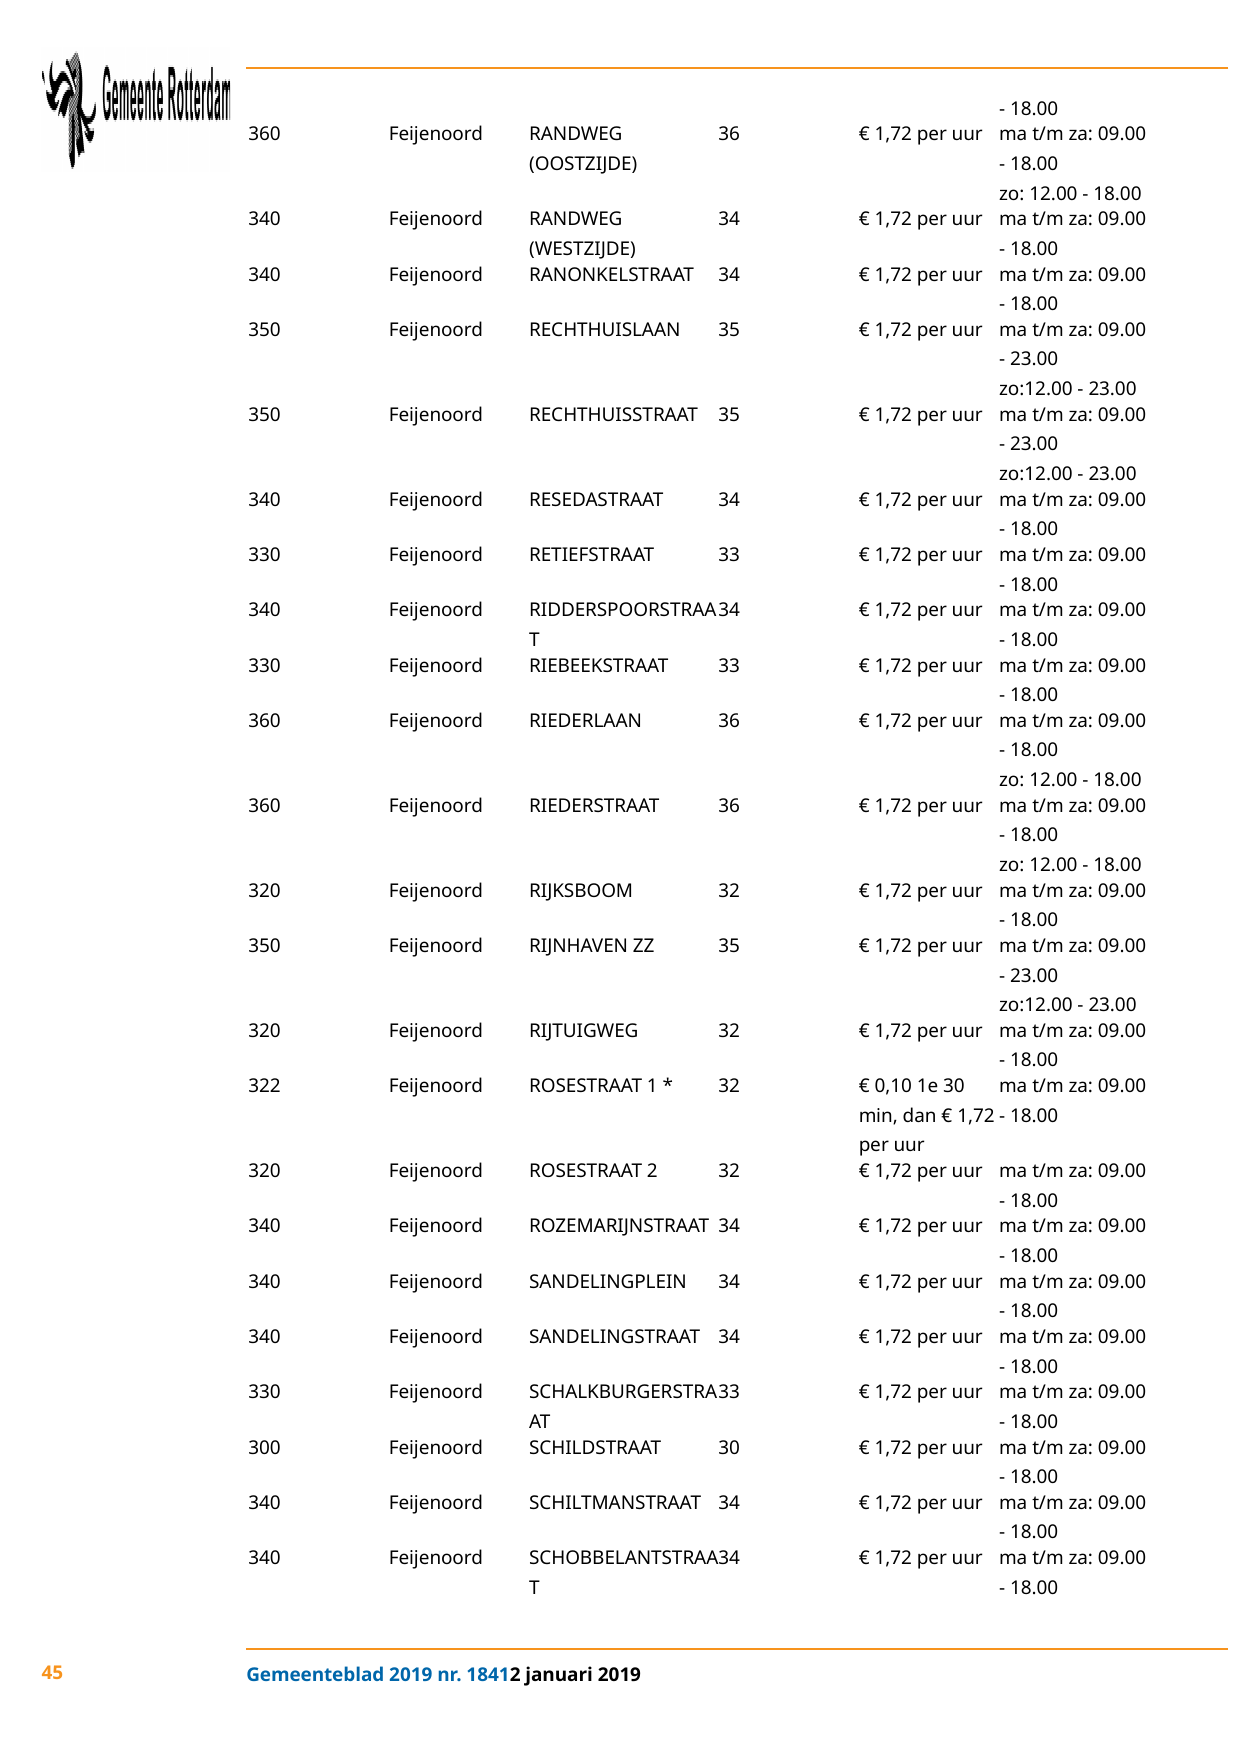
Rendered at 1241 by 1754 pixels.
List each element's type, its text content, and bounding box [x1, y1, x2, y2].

table_cell € 1,72 per uur [859, 261, 999, 316]
table_cell 330 [248, 541, 388, 596]
table_cell Feijenoord [389, 707, 529, 792]
table_cell RIJKSBOOM [529, 877, 718, 932]
table_cell [718, 95, 858, 121]
table_cell 33 [718, 541, 858, 596]
table_cell ma t/m za: 09.00 - 18.00 [999, 541, 1152, 596]
table_cell 36 [718, 792, 858, 877]
table_cell 340 [248, 486, 388, 541]
table_cell ma t/m za: 09.00 - 18.00 [999, 1157, 1152, 1213]
table_cell ma t/m za: 09.00 - 18.00 [999, 1434, 1152, 1489]
table_cell € 1,72 per uur [859, 401, 999, 486]
table_cell 360 [248, 707, 388, 792]
table_cell - 18.00 [999, 95, 1152, 121]
table_cell 330 [248, 652, 388, 707]
table_cell Feijenoord [389, 596, 529, 652]
table_cell Feijenoord [389, 261, 529, 316]
table_cell [248, 95, 388, 121]
table_cell Feijenoord [389, 1157, 529, 1213]
table_cell 34 [718, 205, 858, 261]
table_cell 340 [248, 596, 388, 652]
table_cell 320 [248, 1017, 388, 1072]
table_cell € 1,72 per uur [859, 205, 999, 261]
table_cell 300 [248, 1434, 388, 1489]
table_cell € 1,72 per uur [859, 541, 999, 596]
table_cell ma t/m za: 09.00 - 18.00 zo: 12.00 - 18.00 [999, 121, 1152, 205]
table_cell 35 [718, 316, 858, 401]
table_cell Feijenoord [389, 792, 529, 877]
table_cell [389, 95, 529, 121]
table_cell ma t/m za: 09.00 - 18.00 [999, 261, 1152, 316]
table_cell RIEBEEKSTRAAT [529, 652, 718, 707]
table_cell ROZEMARIJNSTRAAT [529, 1213, 718, 1268]
table_cell ma t/m za: 09.00 - 18.00 [999, 205, 1152, 261]
table_cell € 1,72 per uur [859, 1017, 999, 1072]
table_cell RANDWEG (OOSTZIJDE) [529, 121, 718, 205]
table_cell € 1,72 per uur [859, 877, 999, 932]
table_cell ma t/m za: 09.00 - 18.00 [999, 1545, 1152, 1600]
table_cell Feijenoord [389, 486, 529, 541]
table_cell € 1,72 per uur [859, 932, 999, 1017]
table_cell 340 [248, 1213, 388, 1268]
table_cell € 1,72 per uur [859, 707, 999, 792]
table_cell Feijenoord [389, 1268, 529, 1323]
table_cell Feijenoord [389, 205, 529, 261]
table_cell SANDELINGSTRAAT [529, 1323, 718, 1378]
table_cell RECHTHUISSTRAAT [529, 401, 718, 486]
table_cell 340 [248, 261, 388, 316]
table_cell SCHOBBELANTSTRAAT [529, 1545, 718, 1600]
table_cell SCHILDSTRAAT [529, 1434, 718, 1489]
table_cell € 1,72 per uur [859, 121, 999, 205]
table_cell SCHALKBURGERSTRAAT [529, 1379, 718, 1434]
table_cell 34 [718, 261, 858, 316]
table_cell € 1,72 per uur [859, 792, 999, 877]
table_cell Feijenoord [389, 1017, 529, 1072]
table_cell € 1,72 per uur [859, 1213, 999, 1268]
table_cell Feijenoord [389, 652, 529, 707]
table_cell RANONKELSTRAAT [529, 261, 718, 316]
table_cell ma t/m za: 09.00 - 18.00 [999, 1268, 1152, 1323]
table_cell € 1,72 per uur [859, 1545, 999, 1600]
table_cell € 1,72 per uur [859, 596, 999, 652]
table_cell Feijenoord [389, 401, 529, 486]
table_cell 320 [248, 1157, 388, 1213]
table_cell 32 [718, 1157, 858, 1213]
table_cell Feijenoord [389, 1073, 529, 1157]
table_cell 34 [718, 1213, 858, 1268]
table_cell ma t/m za: 09.00 - 18.00 [999, 1489, 1152, 1544]
table_cell ma t/m za: 09.00 - 18.00 zo: 12.00 - 18.00 [999, 707, 1152, 792]
table_cell Feijenoord [389, 932, 529, 1017]
table_cell Feijenoord [389, 1545, 529, 1600]
table_cell 340 [248, 1545, 388, 1600]
table_cell 350 [248, 932, 388, 1017]
table_cell 36 [718, 121, 858, 205]
table_cell 360 [248, 121, 388, 205]
table_cell ma t/m za: 09.00 - 23.00 zo:12.00 - 23.00 [999, 401, 1152, 486]
table_cell Feijenoord [389, 1323, 529, 1378]
table_cell RIJTUIGWEG [529, 1017, 718, 1072]
table_cell 35 [718, 932, 858, 1017]
table_cell ma t/m za: 09.00 - 18.00 [999, 652, 1152, 707]
table_cell ma t/m za: 09.00 - 18.00 [999, 1323, 1152, 1378]
table_cell 35 [718, 401, 858, 486]
table_cell ROSESTRAAT 1 * [529, 1073, 718, 1157]
table_cell 33 [718, 1379, 858, 1434]
table_cell RIEDERSTRAAT [529, 792, 718, 877]
table_cell ma t/m za: 09.00 - 23.00 zo:12.00 - 23.00 [999, 316, 1152, 401]
table_cell 33 [718, 652, 858, 707]
table_cell [859, 95, 999, 121]
table_cell 34 [718, 1268, 858, 1323]
table_cell Feijenoord [389, 541, 529, 596]
table_cell 340 [248, 205, 388, 261]
table_cell ma t/m za: 09.00 - 18.00 [999, 1379, 1152, 1434]
table_cell ma t/m za: 09.00 - 18.00 [999, 1017, 1152, 1072]
table_cell € 1,72 per uur [859, 316, 999, 401]
table_cell € 1,72 per uur [859, 1489, 999, 1544]
table_cell Feijenoord [389, 1489, 529, 1544]
table_cell ma t/m za: 09.00 - 18.00 [999, 1213, 1152, 1268]
table_cell 340 [248, 1268, 388, 1323]
table_cell € 0,10 1e 30 min, dan € 1,72 per uur [859, 1073, 999, 1157]
table_cell 32 [718, 877, 858, 932]
table_cell 34 [718, 596, 858, 652]
table_cell Feijenoord [389, 877, 529, 932]
table_cell Feijenoord [389, 1434, 529, 1489]
table_cell RESEDASTRAAT [529, 486, 718, 541]
table_cell SCHILTMANSTRAAT [529, 1489, 718, 1544]
table_cell RECHTHUISLAAN [529, 316, 718, 401]
table_cell 360 [248, 792, 388, 877]
table_cell € 1,72 per uur [859, 1323, 999, 1378]
table_cell 320 [248, 877, 388, 932]
table_cell ROSESTRAAT 2 [529, 1157, 718, 1213]
table_cell € 1,72 per uur [859, 1379, 999, 1434]
table_cell ma t/m za: 09.00 - 18.00 [999, 486, 1152, 541]
table_cell Feijenoord [389, 121, 529, 205]
table_cell RIDDERSPOORSTRAAT [529, 596, 718, 652]
table_cell 340 [248, 1489, 388, 1544]
table_cell RIJNHAVEN ZZ [529, 932, 718, 1017]
table_cell 36 [718, 707, 858, 792]
table_cell 34 [718, 1489, 858, 1544]
table_cell ma t/m za: 09.00 - 18.00 [999, 877, 1152, 932]
table_cell 34 [718, 1545, 858, 1600]
table_cell 34 [718, 486, 858, 541]
table_cell ma t/m za: 09.00 - 18.00 [999, 1073, 1152, 1157]
table_cell 340 [248, 1323, 388, 1378]
table_cell € 1,72 per uur [859, 1434, 999, 1489]
table_cell ma t/m za: 09.00 - 23.00 zo:12.00 - 23.00 [999, 932, 1152, 1017]
table_cell ma t/m za: 09.00 - 18.00 zo: 12.00 - 18.00 [999, 792, 1152, 877]
table_cell RIEDERLAAN [529, 707, 718, 792]
table_cell 32 [718, 1017, 858, 1072]
table_cell 350 [248, 401, 388, 486]
table_cell SANDELINGPLEIN [529, 1268, 718, 1323]
picture [41, 47, 231, 172]
table_cell 30 [718, 1434, 858, 1489]
table_cell 330 [248, 1379, 388, 1434]
table_cell Feijenoord [389, 1379, 529, 1434]
table_cell € 1,72 per uur [859, 1157, 999, 1213]
table_cell € 1,72 per uur [859, 1268, 999, 1323]
table_cell Feijenoord [389, 1213, 529, 1268]
table_cell 34 [718, 1323, 858, 1378]
table_cell Feijenoord [389, 316, 529, 401]
table_cell ma t/m za: 09.00 - 18.00 [999, 596, 1152, 652]
table_cell RANDWEG (WESTZIJDE) [529, 205, 718, 261]
table_cell 32 [718, 1073, 858, 1157]
table_cell RETIEFSTRAAT [529, 541, 718, 596]
table_cell € 1,72 per uur [859, 652, 999, 707]
table_cell 350 [248, 316, 388, 401]
table_cell 322 [248, 1073, 388, 1157]
table_cell [529, 95, 718, 121]
table_cell € 1,72 per uur [859, 486, 999, 541]
